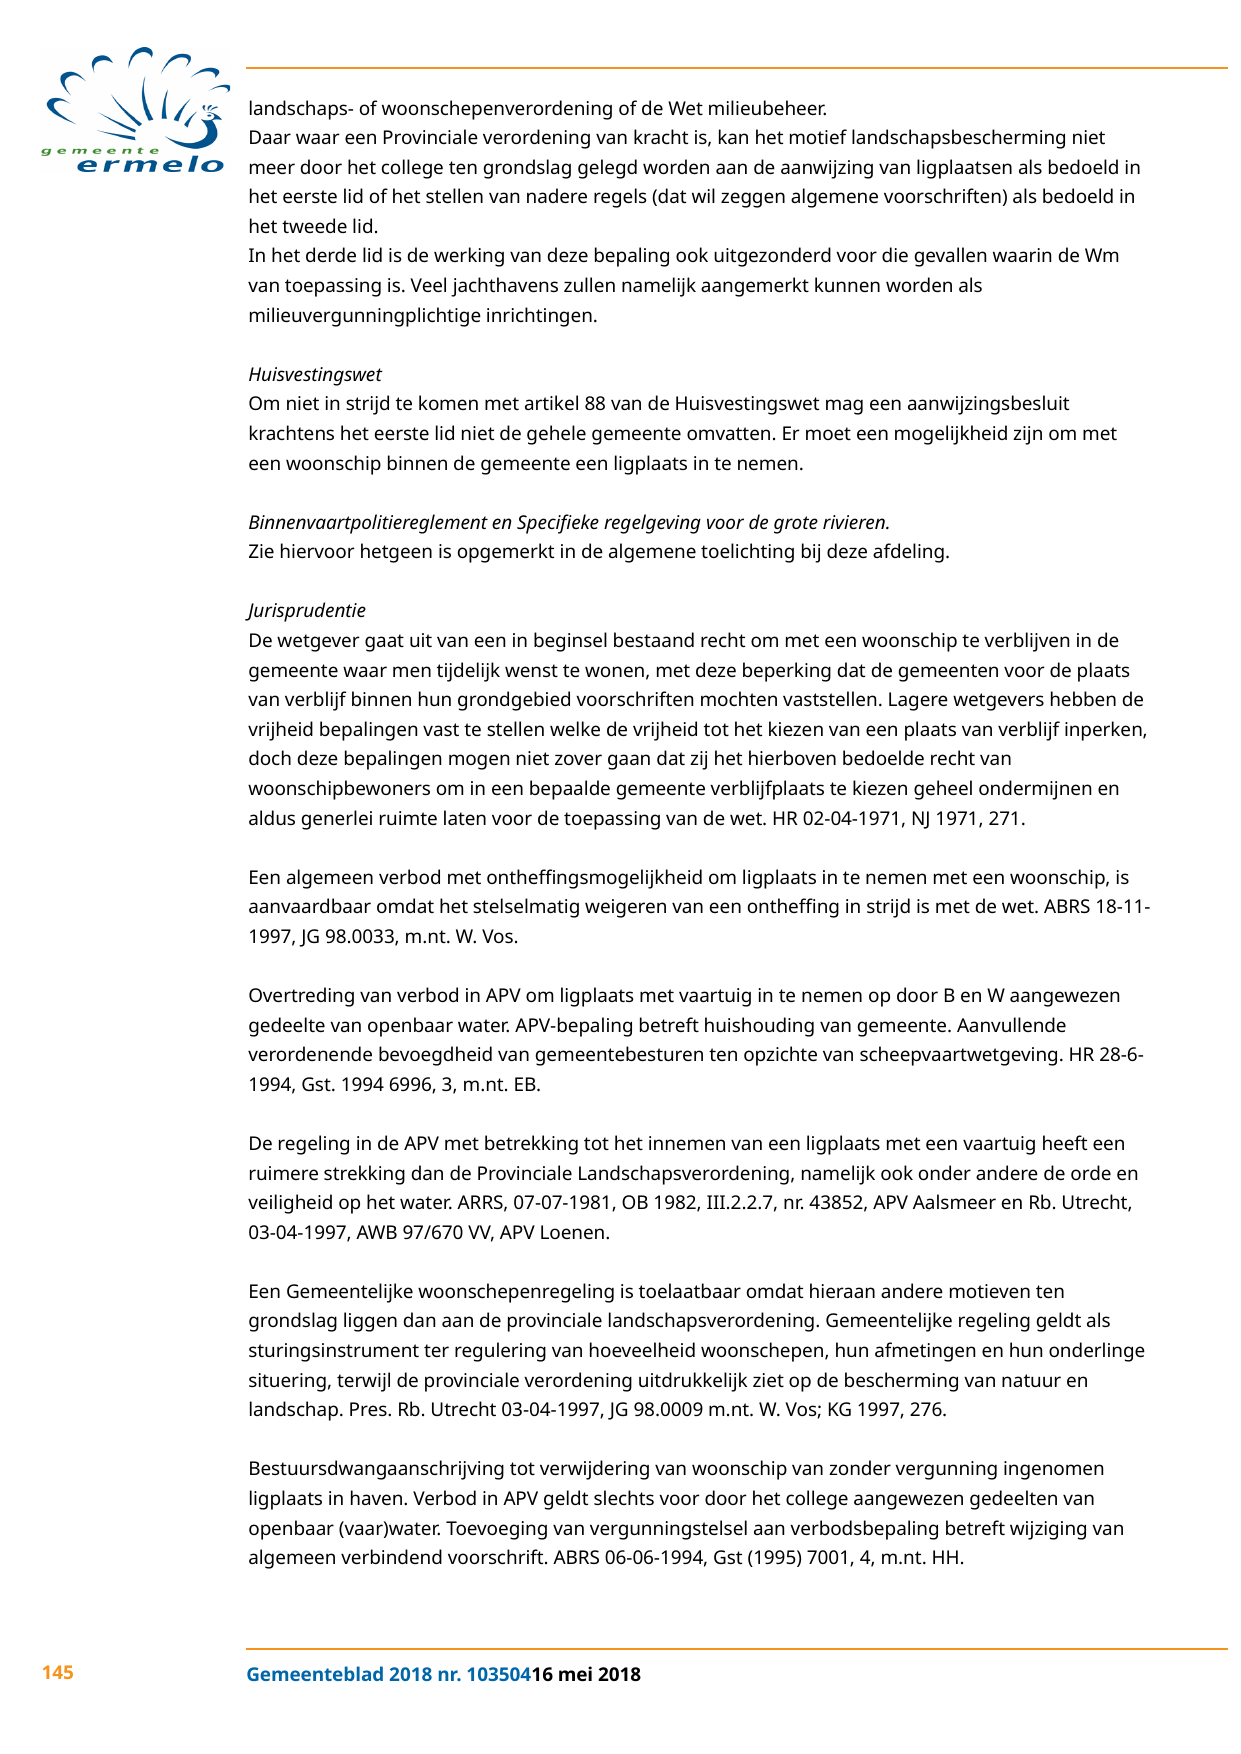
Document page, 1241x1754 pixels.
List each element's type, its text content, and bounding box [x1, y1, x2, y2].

text Zie hiervoor hetgeen is opgemerkt in de algemene toelichting bij deze afdeling. [248, 538, 1152, 564]
text Om niet in strijd te komen met artikel 88 van de Huisvestingswet mag een aanwijzingsbesluit krachtens het eerste lid niet de gehele gemeente omvatten. Er moet een mogelijkheid zijn om met een woonschip binnen de gemeente een ligplaats in te nemen. [248, 391, 1152, 476]
text Een Gemeentelijke woonschepenregeling is toelaatbaar omdat hieraan andere motieven ten grondslag liggen dan aan de provinciale landschapsverordening. Gemeentelijke regeling geldt als sturingsinstrument ter regulering van hoeveelheid woonschepen, hun afmetingen en hun onderlinge situering, terwijl de provinciale verordening uitdrukkelijk ziet op de bescherming van natuur en landschap. Pres. Rb. Utrecht 03-04-1997, JG 98.0009 m.nt. W. Vos; KG 1997, 276. [248, 1278, 1152, 1422]
text Overtreding van verbod in APV om ligplaats met vaartuig in te nemen op door B en W aangewezen gedeelte van openbaar water. APV-bepaling betreft huishouding van gemeente. Aanvullende verordenende bevoegdheid van gemeentebesturen ten opzichte van scheepvaartwetgeving. HR 28-6-1994, Gst. 1994 6996, 3, m.nt. EB. [248, 982, 1152, 1097]
text landschaps- of woonschepenverordening of de Wet milieubeheer. [248, 95, 1152, 121]
text Daar waar een Provinciale verordening van kracht is, kan het motief landschapsbescherming niet meer door het college ten grondslag gelegd worden aan de aanwijzing van ligplaatsen als bedoeld in het eerste lid of het stellen van nadere regels (dat wil zeggen algemene voorschriften) als bedoeld in het tweede lid. [248, 124, 1152, 239]
text Jurisprudentie [248, 598, 1152, 623]
text Bestuursdwangaanschrijving tot verwijdering van woonschip van zonder vergunning ingenomen ligplaats in haven. Verbod in APV geldt slechts voor door het college aangewezen gedeelten van openbaar (vaar)water. Toevoeging van vergunningstelsel aan verbodsbepaling betreft wijziging van algemeen verbindend voorschrift. ABRS 06-06-1994, Gst (1995) 7001, 4, m.nt. HH. [248, 1456, 1152, 1570]
text Huisvestingswet [248, 361, 1152, 387]
text De wetgever gaat uit van een in beginsel bestaand recht om met een woonschip te verblijven in de gemeente waar men tijdelijk wenst te wonen, met deze beperking dat de gemeenten voor de plaats van verblijf binnen hun grondgebied voorschriften mochten vaststellen. Lagere wetgevers hebben de vrijheid bepalingen vast te stellen welke de vrijheid tot het kiezen van een plaats van verblijf inperken, doch deze bepalingen mogen niet zover gaan dat zij het hierboven bedoelde recht van woonschipbewoners om in een bepaalde gemeente verblijfplaats te kiezen geheel ondermijnen en aldus generlei ruimte laten voor de toepassing van de wet. HR 02-04-1971, NJ 1971, 271. [248, 627, 1152, 831]
text De regeling in de APV met betrekking tot het innemen van een ligplaats met een vaartuig heeft een ruimere strekking dan de Provinciale Landschapsverordening, namelijk ook onder andere de orde en veiligheid op het water. ARRS, 07-07-1981, OB 1982, III.2.2.7, nr. 43852, APV Aalsmeer en Rb. Utrecht, 03-04-1997, AWB 97/670 VV, APV Loenen. [248, 1130, 1152, 1245]
picture [41, 47, 231, 172]
text Een algemeen verbod met ontheffingsmogelijkheid om ligplaats in te nemen met een woonschip, is aanvaardbaar omdat het stelselmatig weigeren van een ontheffing in strijd is met de wet. ABRS 18-11-1997, JG 98.0033, m.nt. W. Vos. [248, 864, 1152, 949]
text Binnenvaartpolitiereglement en Specifieke regelgeving voor de grote rivieren. [248, 509, 1152, 535]
text In het derde lid is de werking van deze bepaling ook uitgezonderd voor die gevallen waarin de Wm van toepassing is. Veel jachthavens zullen namelijk aangemerkt kunnen worden als milieuvergunningplichtige inrichtingen. [248, 243, 1152, 328]
